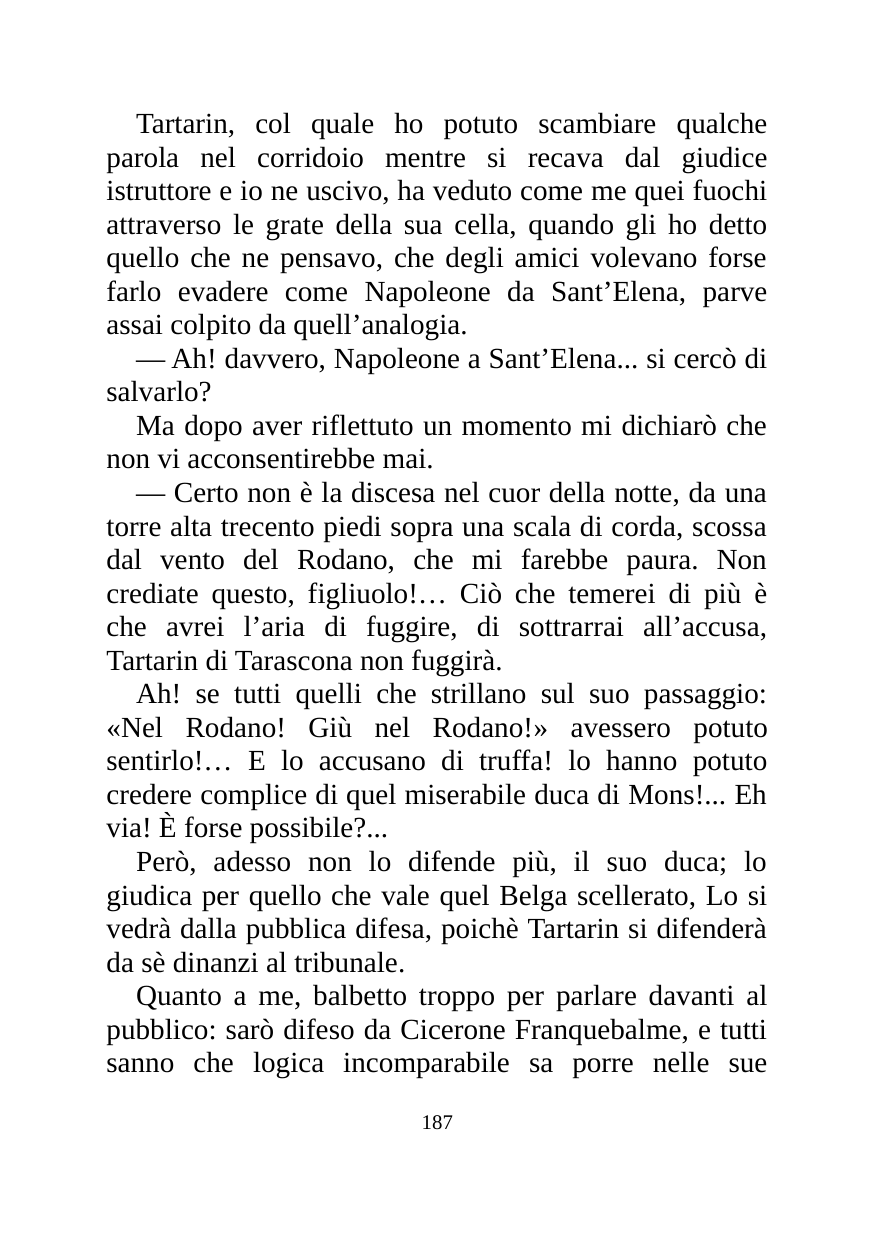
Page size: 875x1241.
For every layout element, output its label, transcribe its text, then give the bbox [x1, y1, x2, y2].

text — Ah! davvero, Napoleone a Sant’Elena... si cercò di salvarlo? [106, 341, 768, 408]
text Quanto a me, balbetto troppo per parlare davanti al pubblico: sarò difeso da Cicerone Franquebalme, e tutti sanno che logica incomparabile sa porre nelle sue [106, 978, 768, 1079]
text — Certo non è la discesa nel cuor della notte, da una torre alta trecento piedi sopra una scala di corda, scossa dal vento del Rodano, che mi farebbe paura. Non crediate questo, figliuolo!… Ciò che temerei di più è che avrei l’aria di fuggire, di sottrarrai all’accusa, Tartarin di Tarascona non fuggirà. [106, 475, 768, 676]
text Ma dopo aver riflettuto un momento mi dichiarò che non vi acconsentirebbe mai. [106, 408, 768, 475]
text Ah! se tutti quelli che strillano sul suo passaggio: «Nel Rodano! Giù nel Rodano!» avessero potuto sentirlo!… E lo accusano di truffa! lo hanno potuto credere complice di quel miserabile duca di Mons!... Eh via! È forse possibile?... [106, 676, 768, 844]
text Tartarin, col quale ho potuto scambiare qualche parola nel corridoio mentre si recava dal giudice istruttore e io ne uscivo, ha veduto come me quei fuochi attraverso le grate della sua cella, quando gli ho detto quello che ne pensavo, che degli amici volevano forse farlo evadere come Napoleone da Sant’Elena, parve assai colpito da quell’analogia. [106, 106, 768, 341]
text Però, adesso non lo difende più, il suo duca; lo giudica per quello che vale quel Belga scellerato, Lo si vedrà dalla pubblica difesa, poichè Tartarin si difenderà da sè dinanzi al tribunale. [106, 844, 768, 978]
